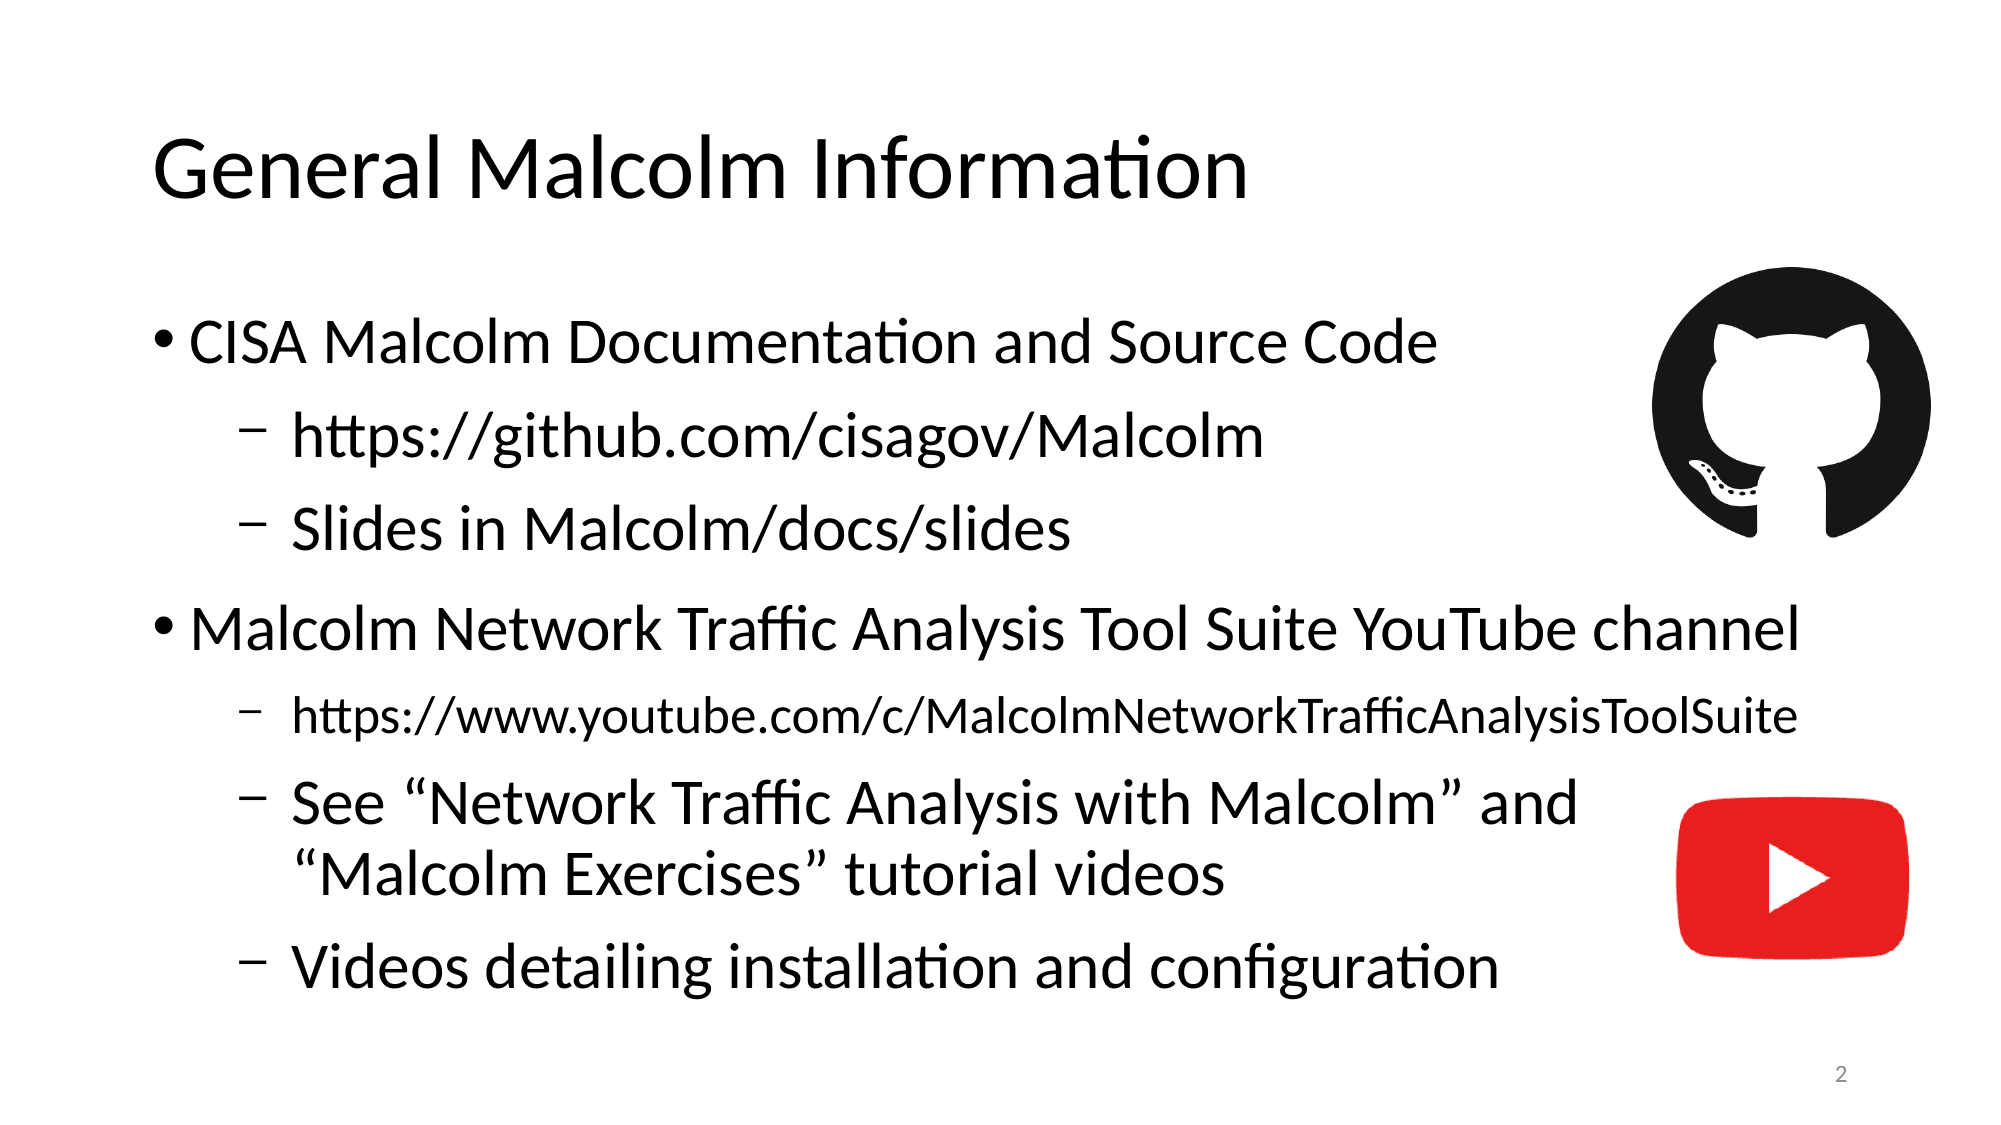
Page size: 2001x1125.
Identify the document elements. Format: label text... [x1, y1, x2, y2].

list CISA Malcolm Documentation and Source Code https://github.com/cisagov/Malcolm Slides in Malcolm/docs/slides Malcolm Network Traffic Analysis Tool Suite YouTube channel https://www.youtube.com/c/MalcolmNetworkTrafficAnalysisToolSuite See “Network Traffic Analysis with Malcolm” and “Malcolm Exercises” tutorial videos Videos detailing installation and configuration [137, 299, 1863, 1014]
picture [1668, 792, 1915, 962]
slide_number [1412, 1042, 1863, 1103]
picture [1643, 260, 1940, 545]
title General Malcolm Information [137, 59, 1863, 278]
